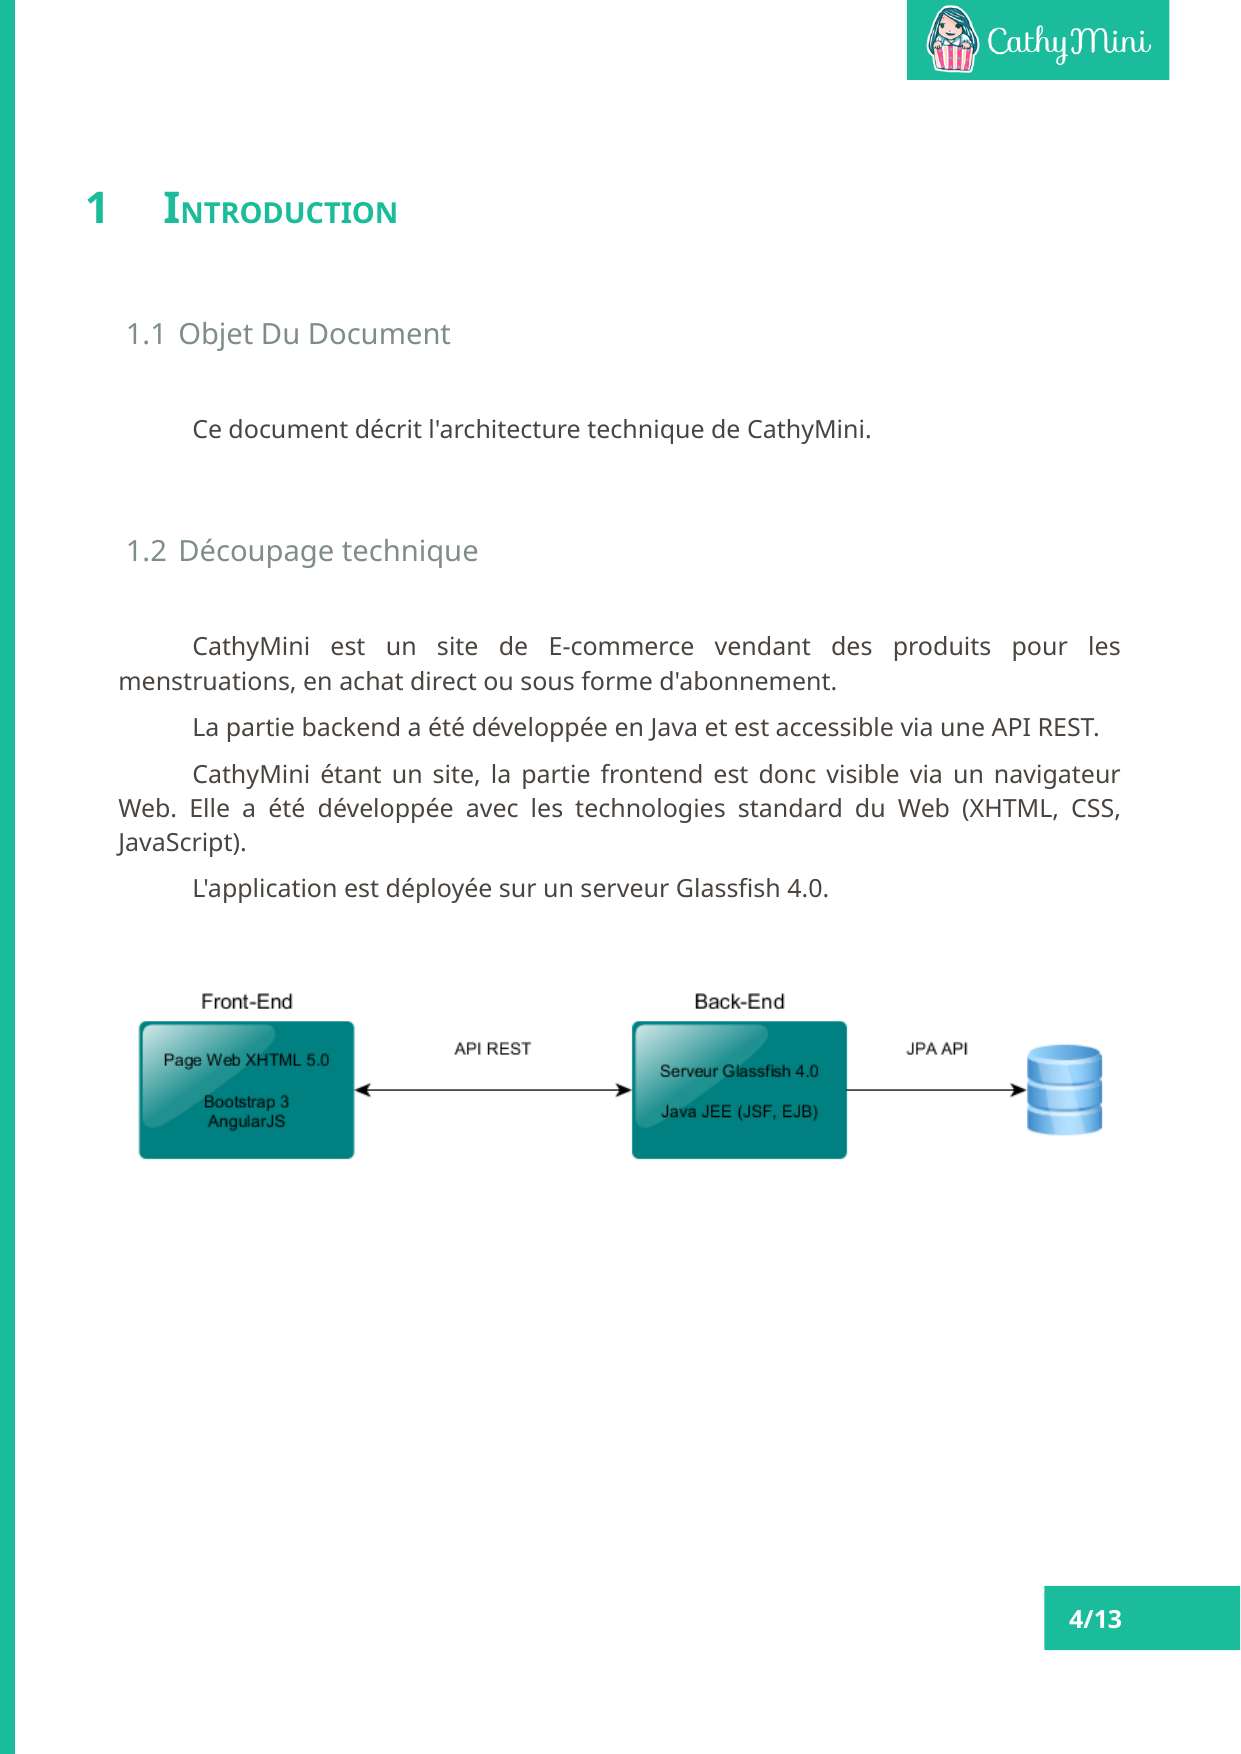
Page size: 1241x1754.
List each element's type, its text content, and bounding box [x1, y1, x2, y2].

subtitle Introduction [73, 176, 1122, 236]
picture [118, 964, 1123, 1180]
text Ce document décrit l'architecture technique de CathyMini. [118, 412, 1122, 446]
text L'application est déployée sur un serveur Glassfish 4.0. [118, 871, 1122, 905]
text CathyMini étant un site, la partie frontend est donc visible via un navigateur Web. Elle a été développée avec les technologies standard du Web (XHTML, CSS, JavaScript). [118, 756, 1122, 858]
text CathyMini est un site de E-commerce vendant des produits pour les menstruations, en achat direct ou sous forme d'abonnement. [118, 629, 1122, 697]
subtitle Découpage technique [118, 530, 1122, 570]
text La partie backend a été développée en Java et est accessible via une API REST. [118, 710, 1122, 744]
subtitle Objet Du Document [118, 313, 1122, 353]
